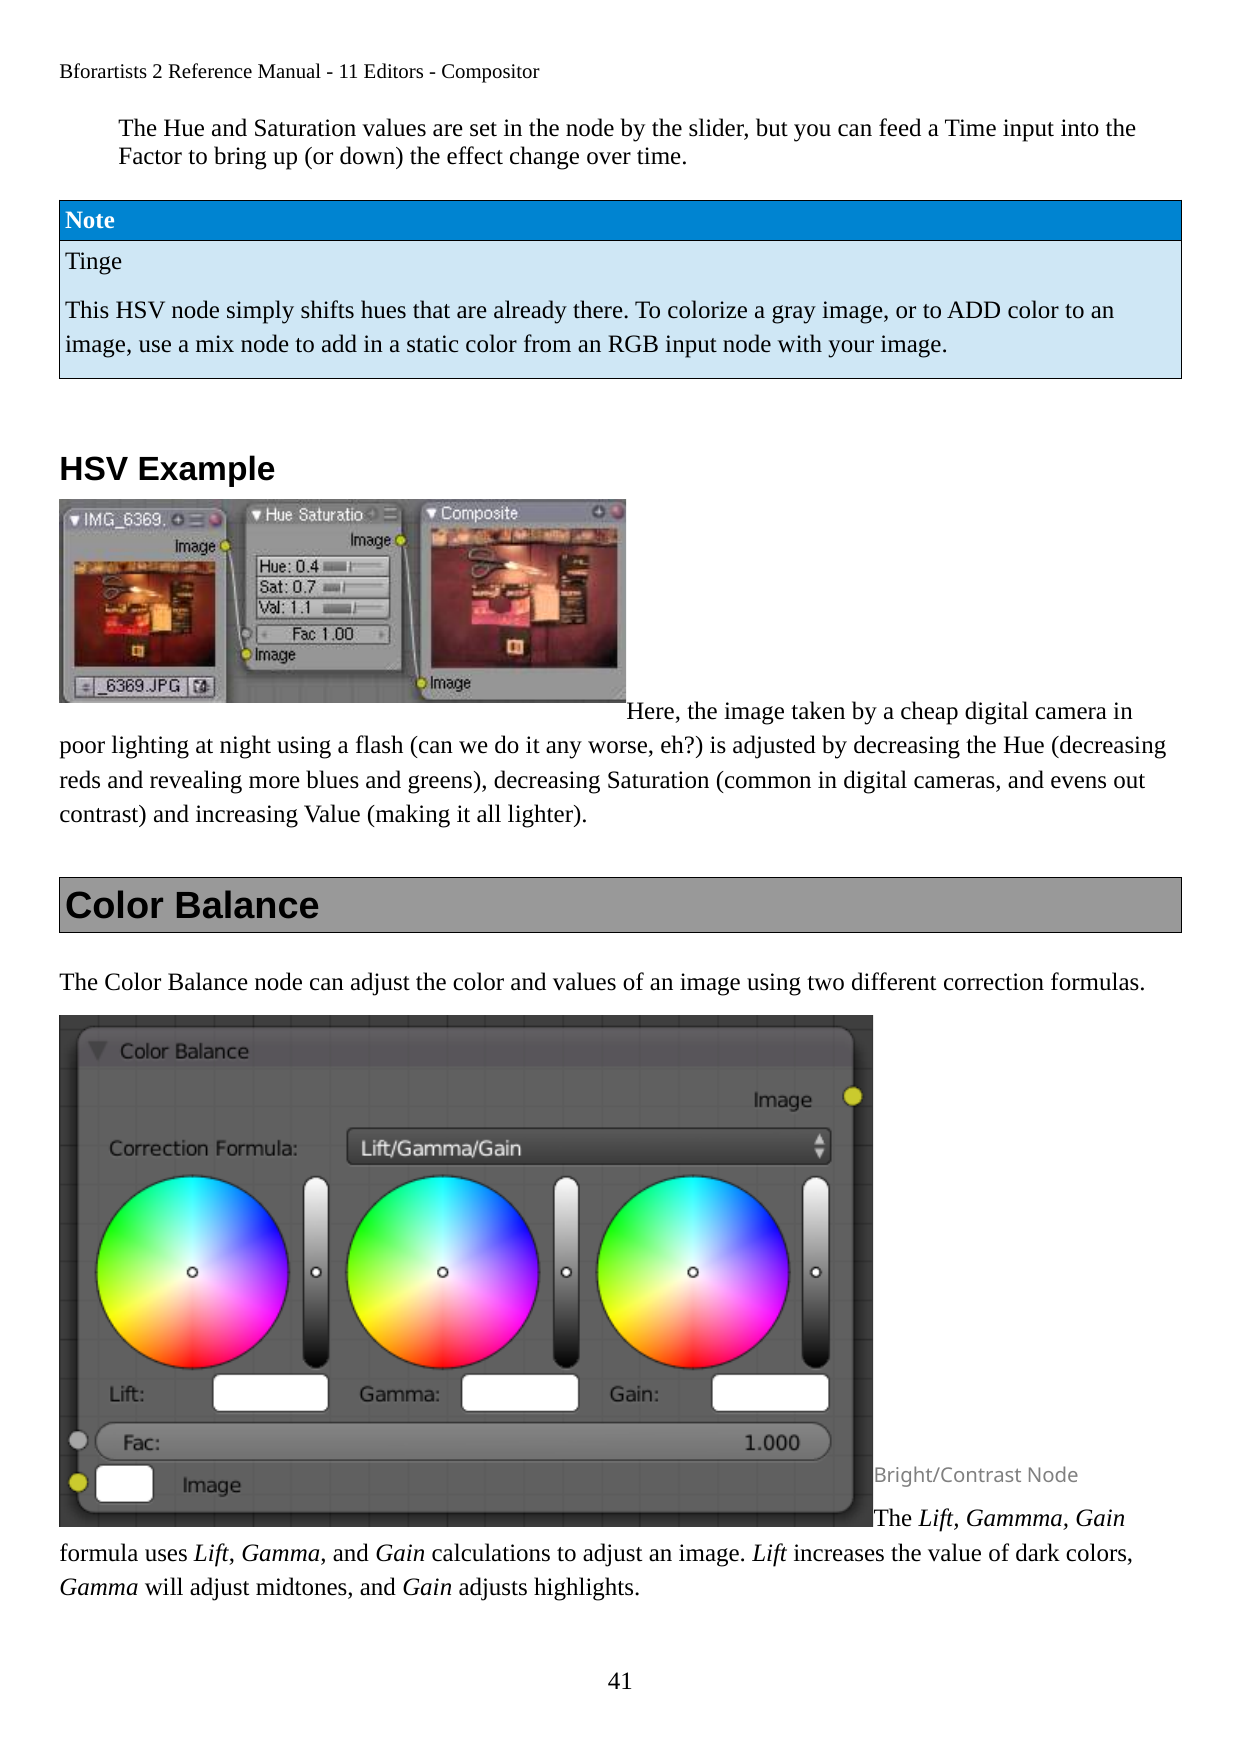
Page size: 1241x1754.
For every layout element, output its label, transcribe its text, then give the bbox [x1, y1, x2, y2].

text The Color Balance node can adjust the color and values of an image using two different correction formulas. [59, 967, 1181, 996]
table_header Color Balance [60, 878, 1181, 932]
text Here, the image taken by a cheap digital camera in poor lighting at night using a flash (can we do it any worse, eh?) is adjusted by decreasing the Hue (decreasing reds and revealing more blues and greens), decreasing Saturation (common in digital cameras, and evens out contrast) and increasing Value (making it all lighter). [59, 696, 1181, 828]
table_header Note [60, 201, 1181, 240]
table_cell Tinge This HSV node simply shifts hues that are already there. To colorize a gray image, or to ADD color to an image, use a mix node to add in a static color from an RGB input node with your image. [60, 241, 1181, 378]
text Bright/Contrast Node [874, 1457, 1181, 1489]
text The Lift, Gammma, Gain formula uses Lift, Gamma, and Gain calculations to adjust an image. Lift increases the value of dark colors, Gamma will adjust midtones, and Gain adjusts highlights. [59, 1503, 1181, 1601]
list The Hue and Saturation values are set in the node by the slider, but you can feed a Time input into the Factor to bring up (or down) the effect change over time. [118, 113, 1181, 170]
picture [59, 499, 627, 703]
subtitle HSV Example [59, 448, 1181, 487]
picture [59, 1015, 874, 1527]
